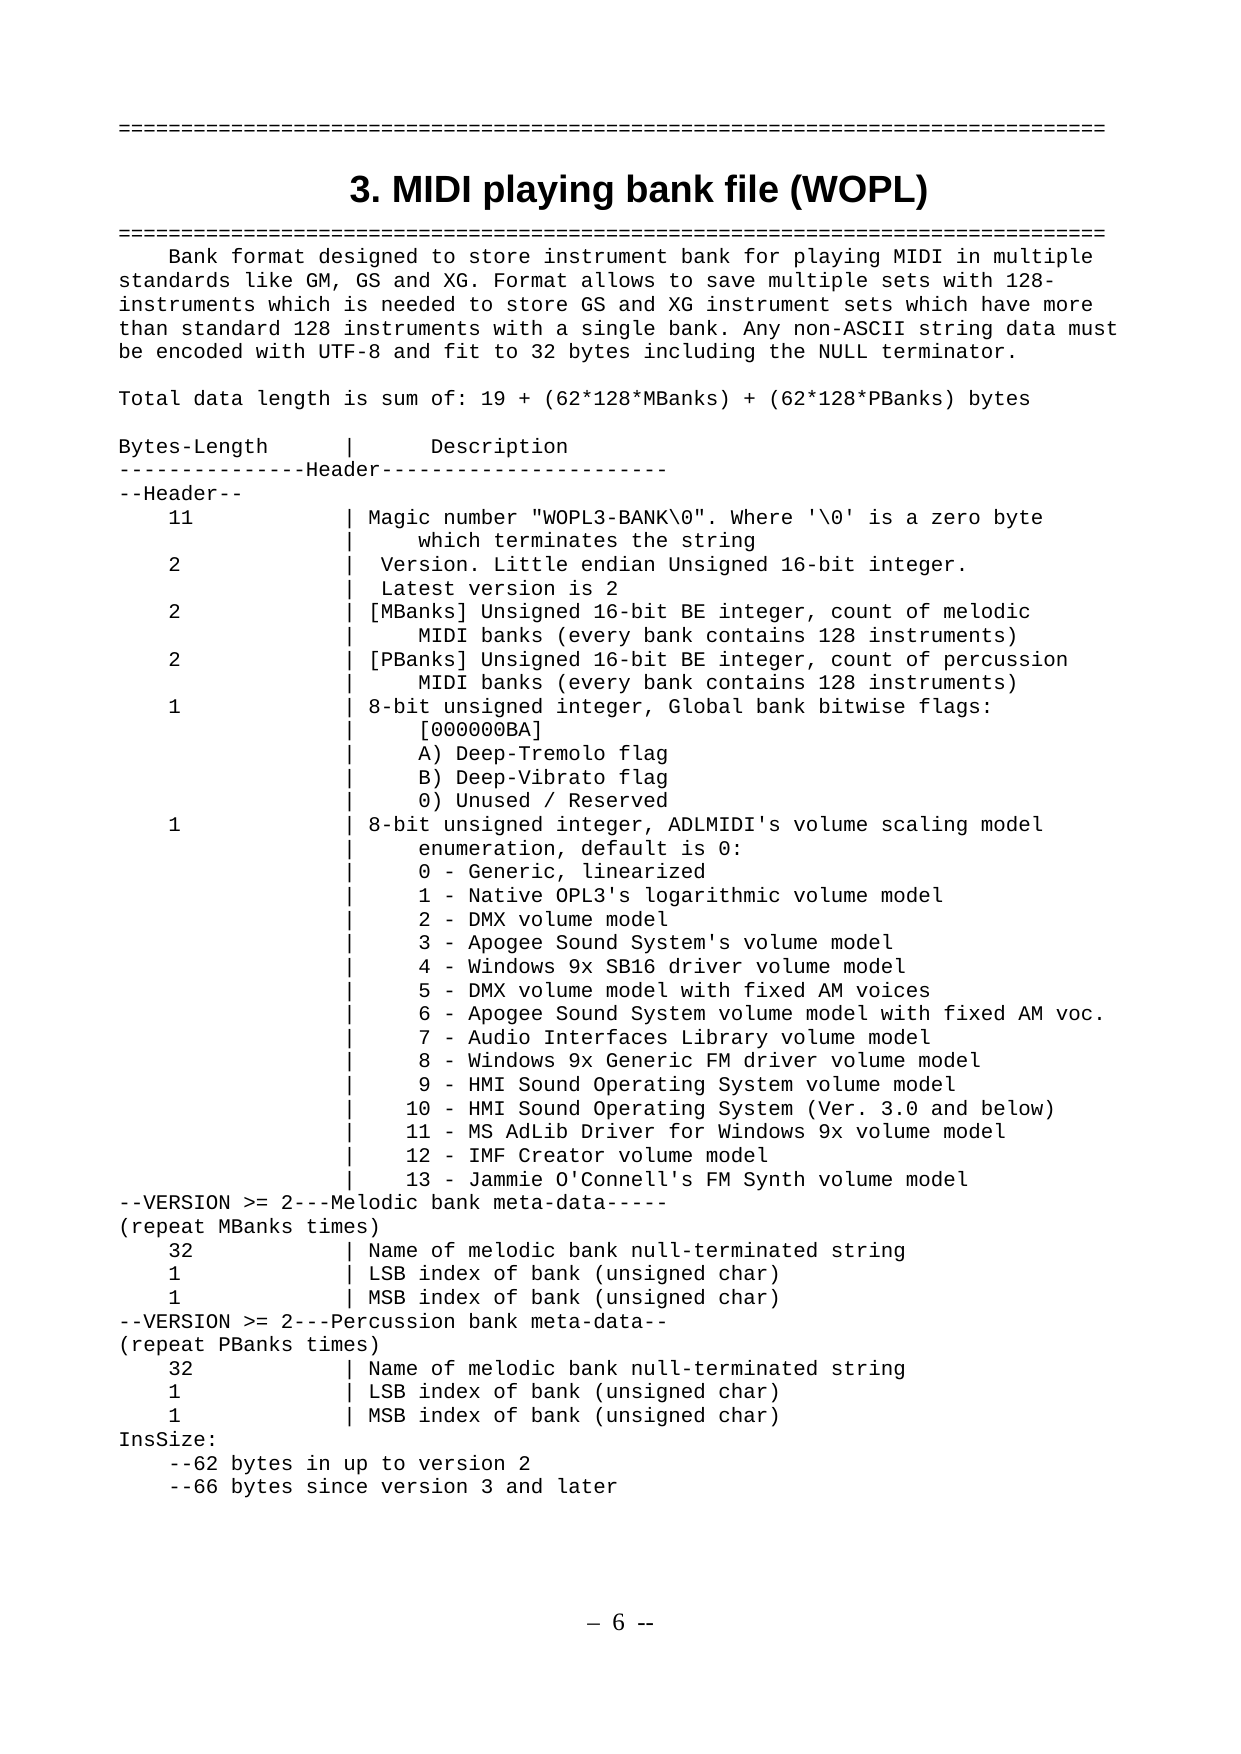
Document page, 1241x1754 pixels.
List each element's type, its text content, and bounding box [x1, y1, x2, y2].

text Bytes-Length | Description [118, 436, 1122, 459]
text 32 | Name of melodic bank null-terminated string [118, 1358, 1122, 1382]
text 2 | Version. Little endian Unsigned 16-bit integer. [118, 554, 1122, 578]
text | 0) Unused / Reserved [118, 790, 1122, 814]
text 32 | Name of melodic bank null-terminated string [118, 1240, 1122, 1263]
text (repeat MBanks times) [118, 1216, 1122, 1240]
text | Latest version is 2 [118, 578, 1122, 601]
text | A) Deep-Tremolo flag [118, 743, 1122, 767]
text (repeat PBanks times) [118, 1334, 1122, 1358]
text --66 bytes since version 3 and later [118, 1476, 1122, 1500]
text 1 | 8-bit unsigned integer, ADLMIDI's volume scaling model [118, 814, 1122, 838]
text Total data length is sum of: 19 + (62*128*MBanks) + (62*128*PBanks) bytes [118, 388, 1122, 412]
text Bank format designed to store instrument bank for playing MIDI in multiple standards like GM, GS and XG. Format allows to save multiple sets with 128-instruments which is needed to store GS and XG instrument sets which have more than standard 128 instruments with a single bank. Any non-ASCII string data must be encoded with UTF-8 and fit to 32 bytes including the NULL terminator. [118, 247, 1122, 365]
text | 9 - HMI Sound Operating System volume model [118, 1074, 1122, 1098]
text | 2 - DMX volume model [118, 909, 1122, 932]
text | enumeration, default is 0: [118, 838, 1122, 861]
text 1 | 8-bit unsigned integer, Global bank bitwise flags: [118, 696, 1122, 719]
text | 3 - Apogee Sound System's volume model [118, 932, 1122, 956]
text | 0 - Generic, linearized [118, 861, 1122, 885]
text | 7 - Audio Interfaces Library volume model [118, 1027, 1122, 1051]
text --Header-- [118, 483, 1122, 507]
text 2 | [MBanks] Unsigned 16-bit BE integer, count of melodic [118, 601, 1122, 625]
text | [000000BA] [118, 719, 1122, 743]
text | B) Deep-Vibrato flag [118, 767, 1122, 790]
text | 10 - HMI Sound Operating System (Ver. 3.0 and below) [118, 1098, 1122, 1121]
text | MIDI banks (every bank contains 128 instruments) [118, 672, 1122, 696]
text --VERSION >= 2---Melodic bank meta-data----- [118, 1192, 1122, 1216]
text | 4 - Windows 9x SB16 driver volume model [118, 956, 1122, 979]
text --62 bytes in up to version 2 [118, 1452, 1122, 1476]
text | 12 - IMF Creator volume model [118, 1145, 1122, 1169]
text | 11 - MS AdLib Driver for Windows 9x volume model [118, 1121, 1122, 1145]
subtitle 3. MIDI playing bank file (WOPL) [118, 167, 1122, 210]
text 1 | MSB index of bank (unsigned char) [118, 1287, 1122, 1311]
text 1 | MSB index of bank (unsigned char) [118, 1405, 1122, 1429]
text | 5 - DMX volume model with fixed AM voices [118, 979, 1122, 1003]
text =============================================================================== [118, 118, 1122, 142]
text | which terminates the string [118, 530, 1122, 554]
text 2 | [PBanks] Unsigned 16-bit BE integer, count of percussion [118, 648, 1122, 672]
text InsSize: [118, 1429, 1122, 1452]
text =============================================================================== [118, 223, 1122, 247]
text 1 | LSB index of bank (unsigned char) [118, 1263, 1122, 1287]
text | 13 - Jammie O'Connell's FM Synth volume model [118, 1169, 1122, 1192]
text | 8 - Windows 9x Generic FM driver volume model [118, 1051, 1122, 1074]
text | MIDI banks (every bank contains 128 instruments) [118, 625, 1122, 648]
text 11 | Magic number "WOPL3-BANK\0". Where '\0' is a zero byte [118, 507, 1122, 530]
text 1 | LSB index of bank (unsigned char) [118, 1382, 1122, 1405]
text ---------------Header----------------------- [118, 459, 1122, 483]
text | 6 - Apogee Sound System volume model with fixed AM voc. [118, 1003, 1122, 1027]
text | 1 - Native OPL3's logarithmic volume model [118, 885, 1122, 909]
text --VERSION >= 2---Percussion bank meta-data-- [118, 1311, 1122, 1334]
